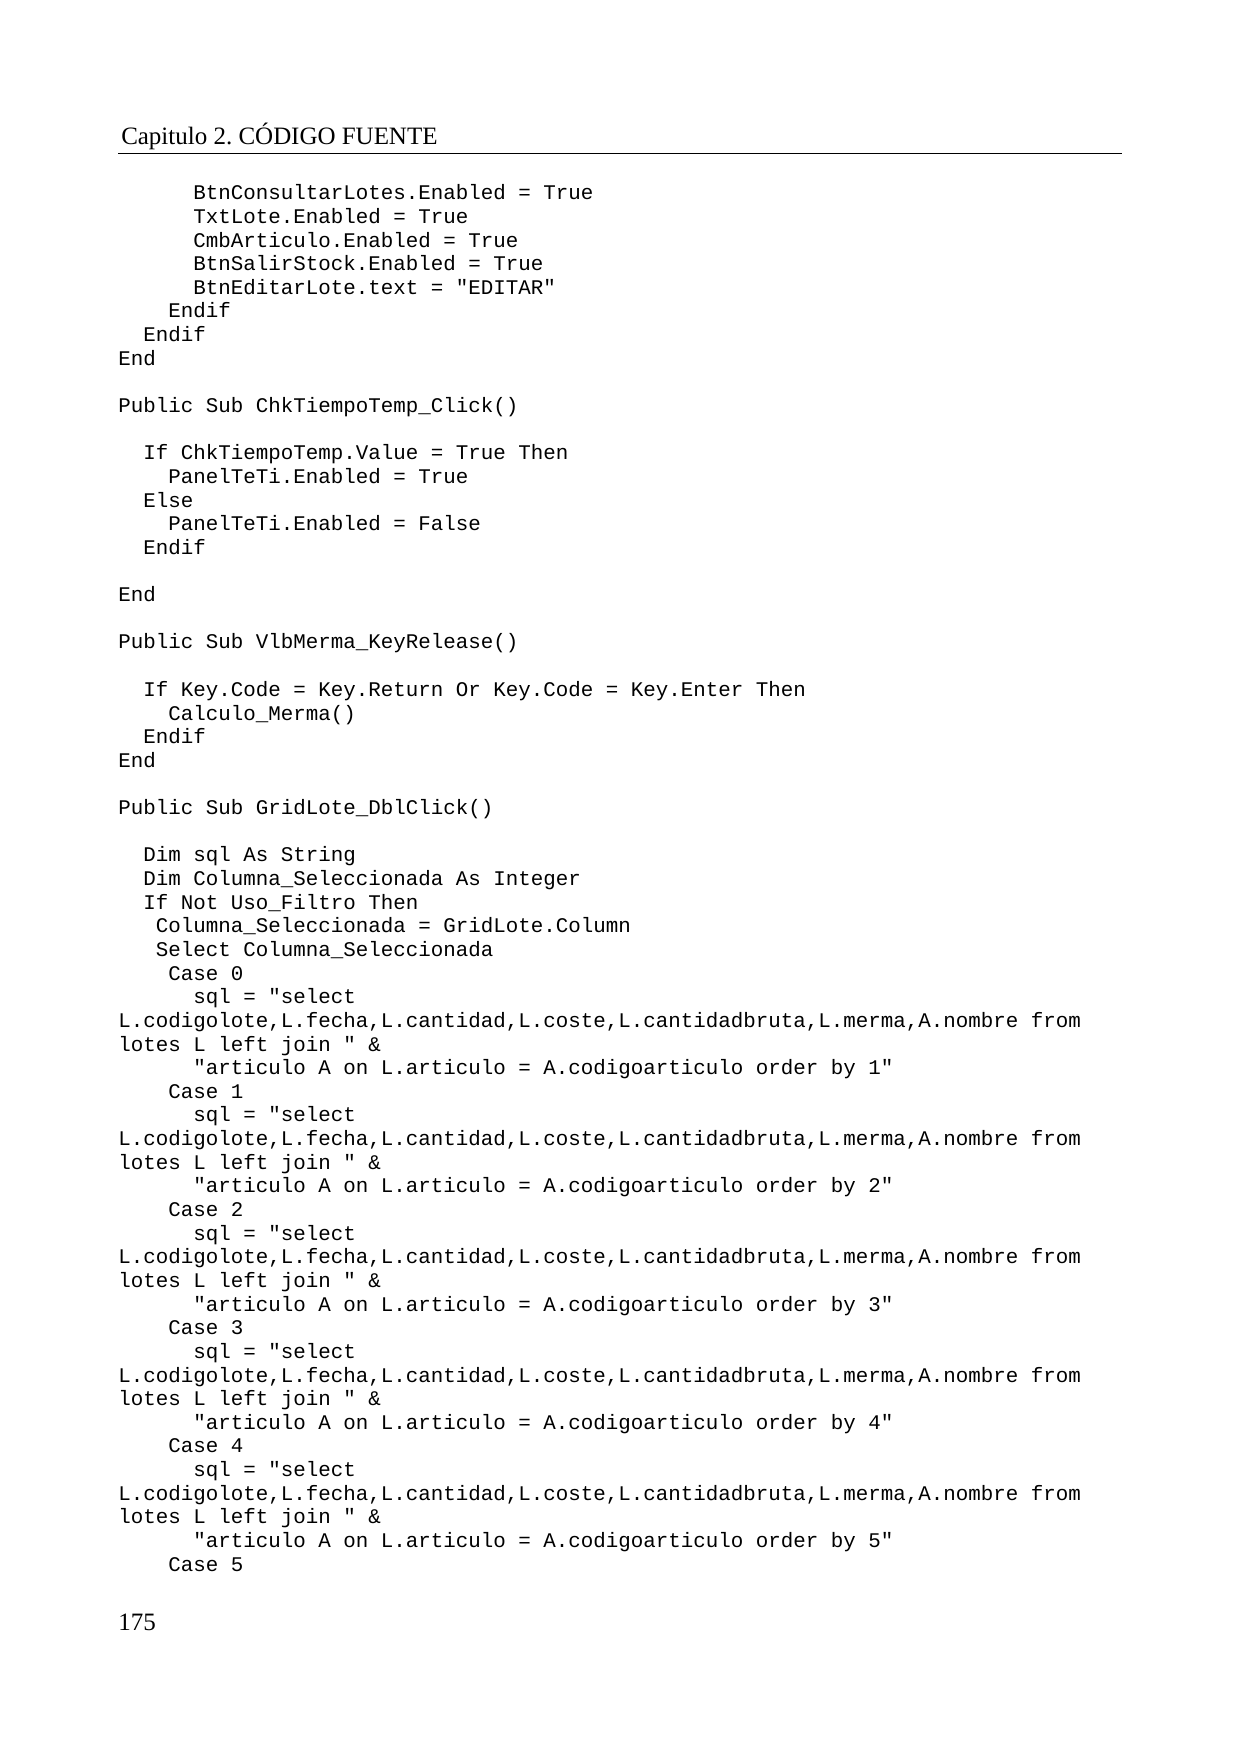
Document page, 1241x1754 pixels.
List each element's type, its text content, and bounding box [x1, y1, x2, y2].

text Else [118, 490, 1122, 513]
text Dim Columna_Seleccionada As Integer [118, 868, 1122, 892]
text TxtLote.Enabled = True [118, 206, 1122, 229]
text If ChkTiempoTemp.Value = True Then [118, 442, 1122, 466]
text Select Columna_Seleccionada [118, 939, 1122, 963]
text sql = "select L.codigolote,L.fecha,L.cantidad,L.coste,L.cantidadbruta,L.merma,A.nombre from lotes L left join " & [118, 1104, 1122, 1175]
text Public Sub GridLote_DblClick() [118, 797, 1122, 821]
text "articulo A on L.articulo = A.codigoarticulo order by 4" [118, 1412, 1122, 1436]
text Public Sub VlbMerma_KeyRelease() [118, 632, 1122, 655]
text sql = "select L.codigolote,L.fecha,L.cantidad,L.coste,L.cantidadbruta,L.merma,A.nombre from lotes L left join " & [118, 986, 1122, 1057]
text PanelTeTi.Enabled = True [118, 466, 1122, 490]
text Endif [118, 301, 1122, 324]
text Case 0 [118, 963, 1122, 986]
text BtnEditarLote.text = "EDITAR" [118, 277, 1122, 301]
text "articulo A on L.articulo = A.codigoarticulo order by 1" [118, 1057, 1122, 1081]
text End [118, 584, 1122, 608]
text Endif [118, 324, 1122, 348]
text Public Sub ChkTiempoTemp_Click() [118, 395, 1122, 419]
text BtnSalirStock.Enabled = True [118, 253, 1122, 277]
text "articulo A on L.articulo = A.codigoarticulo order by 2" [118, 1175, 1122, 1199]
text Columna_Seleccionada = GridLote.Column [118, 915, 1122, 939]
text Dim sql As String [118, 844, 1122, 868]
text sql = "select L.codigolote,L.fecha,L.cantidad,L.coste,L.cantidadbruta,L.merma,A.nombre from lotes L left join " & [118, 1459, 1122, 1530]
text End [118, 348, 1122, 371]
text Case 3 [118, 1317, 1122, 1341]
text Case 5 [118, 1554, 1122, 1577]
text End [118, 750, 1122, 773]
text Endif [118, 537, 1122, 561]
text sql = "select L.codigolote,L.fecha,L.cantidad,L.coste,L.cantidadbruta,L.merma,A.nombre from lotes L left join " & [118, 1223, 1122, 1294]
text sql = "select L.codigolote,L.fecha,L.cantidad,L.coste,L.cantidadbruta,L.merma,A.nombre from lotes L left join " & [118, 1341, 1122, 1412]
text BtnConsultarLotes.Enabled = True [118, 182, 1122, 206]
text PanelTeTi.Enabled = False [118, 513, 1122, 537]
text Case 4 [118, 1436, 1122, 1459]
text Case 2 [118, 1199, 1122, 1223]
text "articulo A on L.articulo = A.codigoarticulo order by 5" [118, 1530, 1122, 1554]
text Calculo_Merma() [118, 702, 1122, 726]
text If Key.Code = Key.Return Or Key.Code = Key.Enter Then [118, 679, 1122, 702]
text Endif [118, 726, 1122, 750]
text If Not Uso_Filtro Then [118, 892, 1122, 915]
text Case 1 [118, 1081, 1122, 1104]
text "articulo A on L.articulo = A.codigoarticulo order by 3" [118, 1294, 1122, 1317]
text CmbArticulo.Enabled = True [118, 229, 1122, 253]
